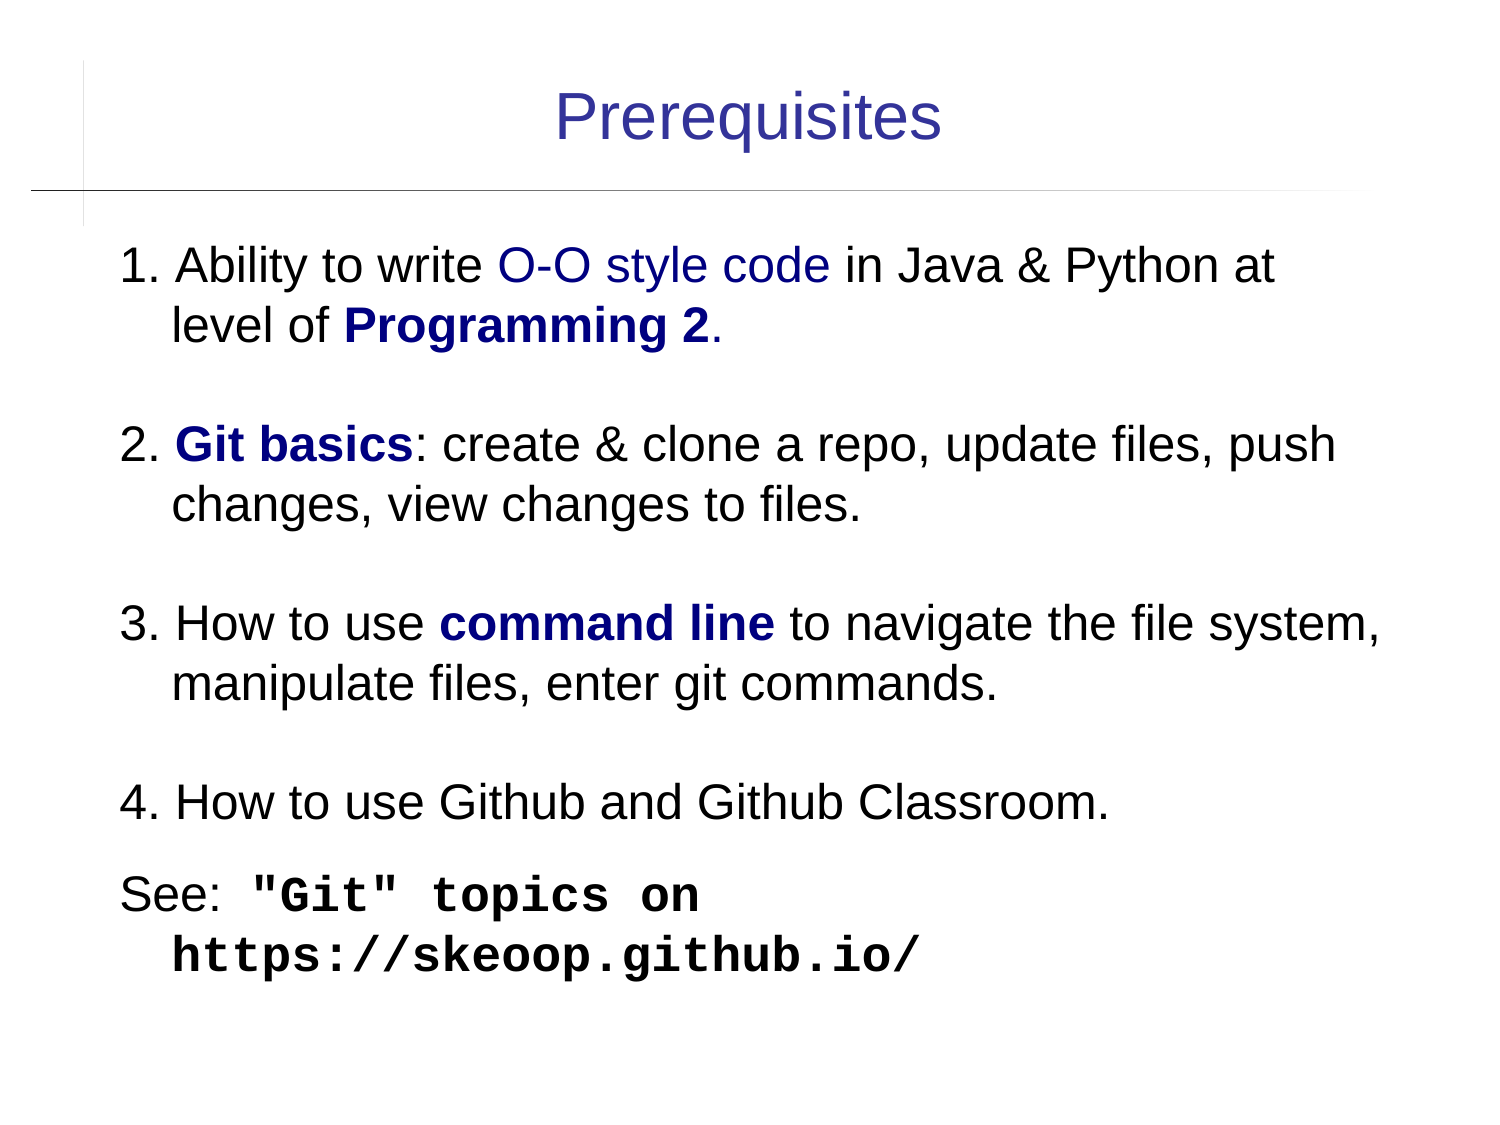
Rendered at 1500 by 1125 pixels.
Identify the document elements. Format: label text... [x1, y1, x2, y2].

list 1. Ability to write O-O style code in Java & Python at level of Programming 2. 2. Git basics: create & clone a repo, update files, push changes, view changes to files. 3. How to use command line to navigate the file system, manipulate files, enter git commands. 4. How to use Github and Github Classroom. See: "Git" topics on https://skeoop.github.io/ [100, 224, 1398, 1096]
title Prerequisites [100, 42, 1398, 183]
